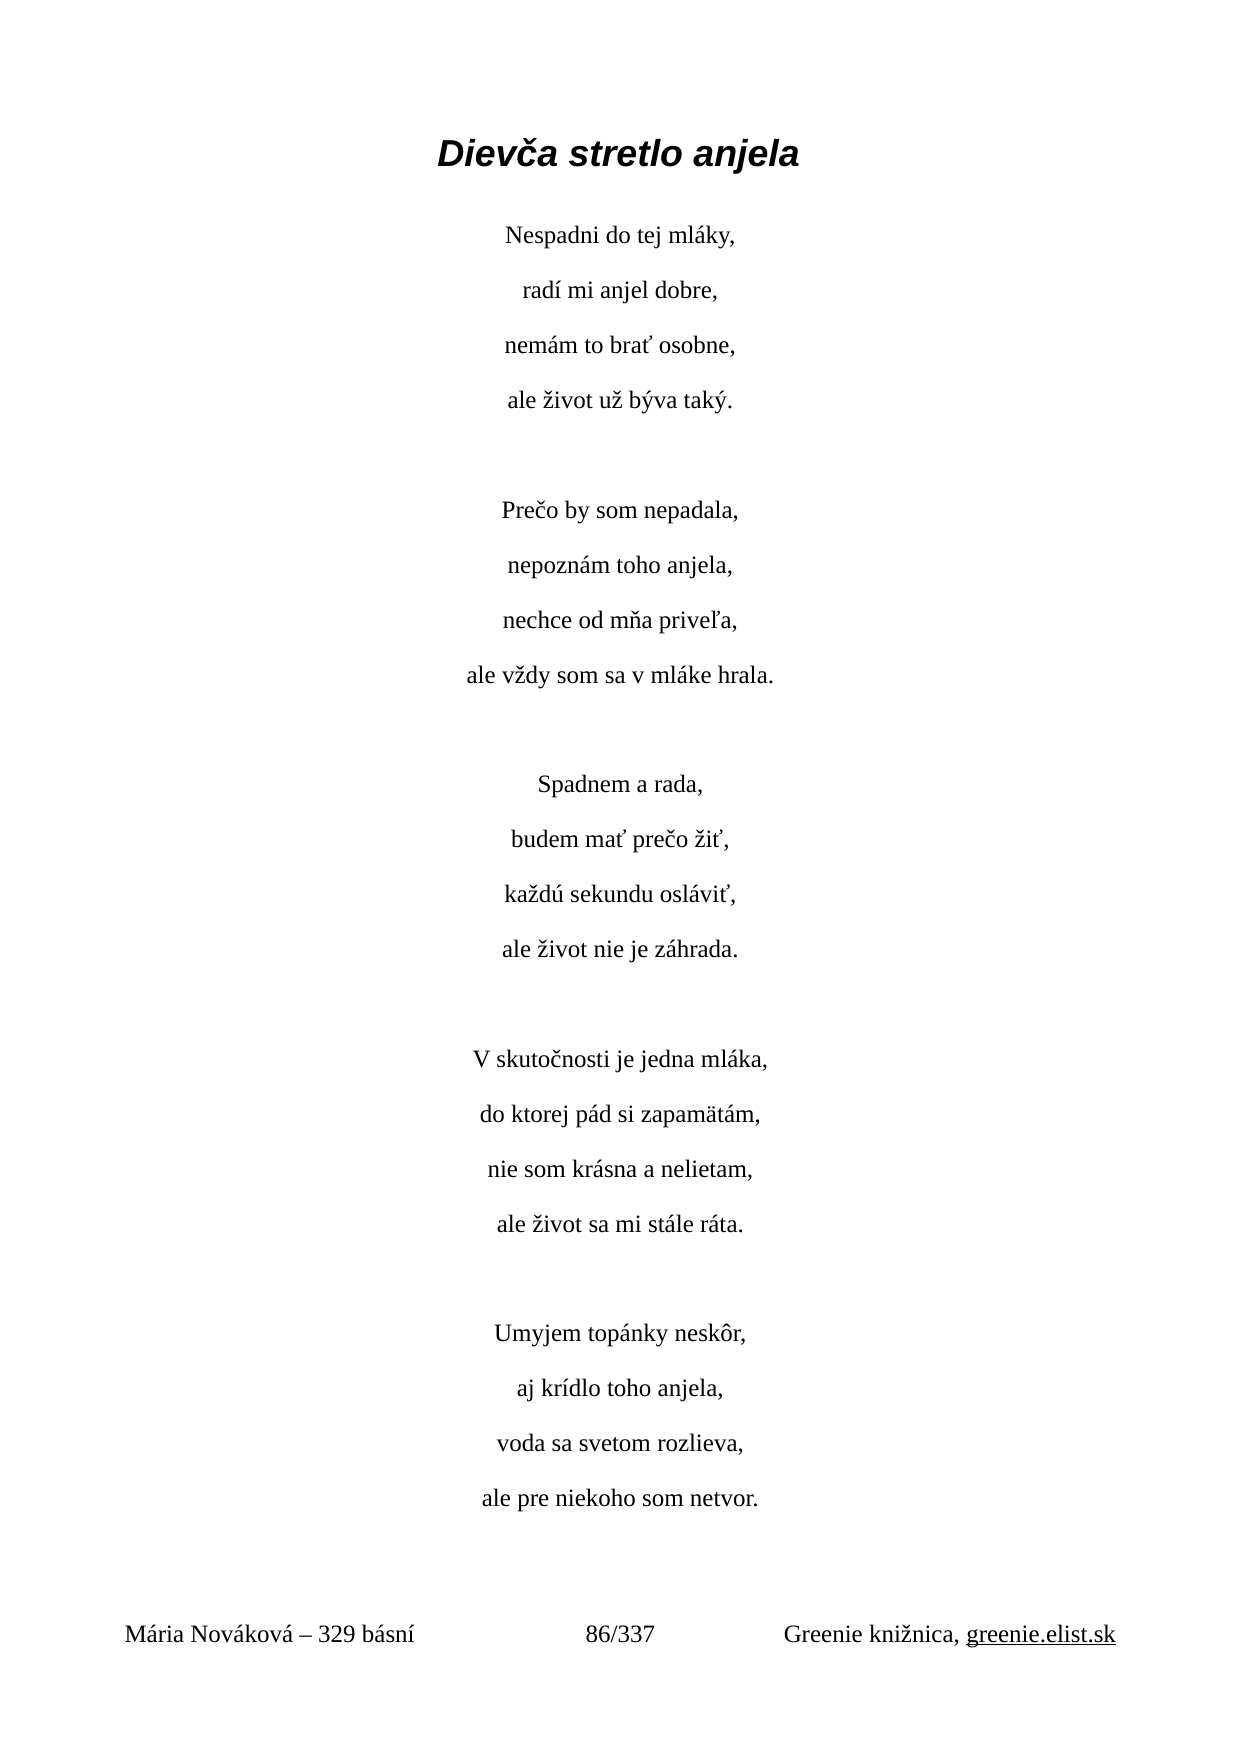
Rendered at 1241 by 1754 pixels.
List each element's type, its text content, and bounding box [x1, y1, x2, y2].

text V skutočnosti je jedna mláka, [106, 1044, 1134, 1073]
text aj krídlo toho anjela, [106, 1373, 1134, 1402]
subtitle Dievča stretlo anjela [106, 131, 1134, 174]
text Umyjem topánky neskôr, [106, 1318, 1134, 1347]
text radí mi anjel dobre, [106, 275, 1134, 304]
text Spadnem a rada, [106, 769, 1134, 798]
text nie som krásna a nelietam, [106, 1154, 1134, 1182]
text do ktorej pád si zapamätám, [106, 1099, 1134, 1128]
text voda sa svetom rozlieva, [106, 1428, 1134, 1457]
text ale život nie je záhrada. [106, 934, 1134, 963]
text ale život sa mi stále ráta. [106, 1209, 1134, 1237]
text ale život už býva taký. [106, 385, 1134, 414]
text nemám to brať osobne, [106, 330, 1134, 359]
text nechce od mňa priveľa, [106, 605, 1134, 633]
text ale vždy som sa v mláke hrala. [106, 660, 1134, 688]
text nepoznám toho anjela, [106, 550, 1134, 579]
text budem mať prečo žiť, [106, 824, 1134, 853]
text Prečo by som nepadala, [106, 495, 1134, 524]
text Nespadni do tej mláky, [106, 221, 1134, 249]
text každú sekundu osláviť, [106, 879, 1134, 908]
text ale pre niekoho som netvor. [106, 1483, 1134, 1512]
